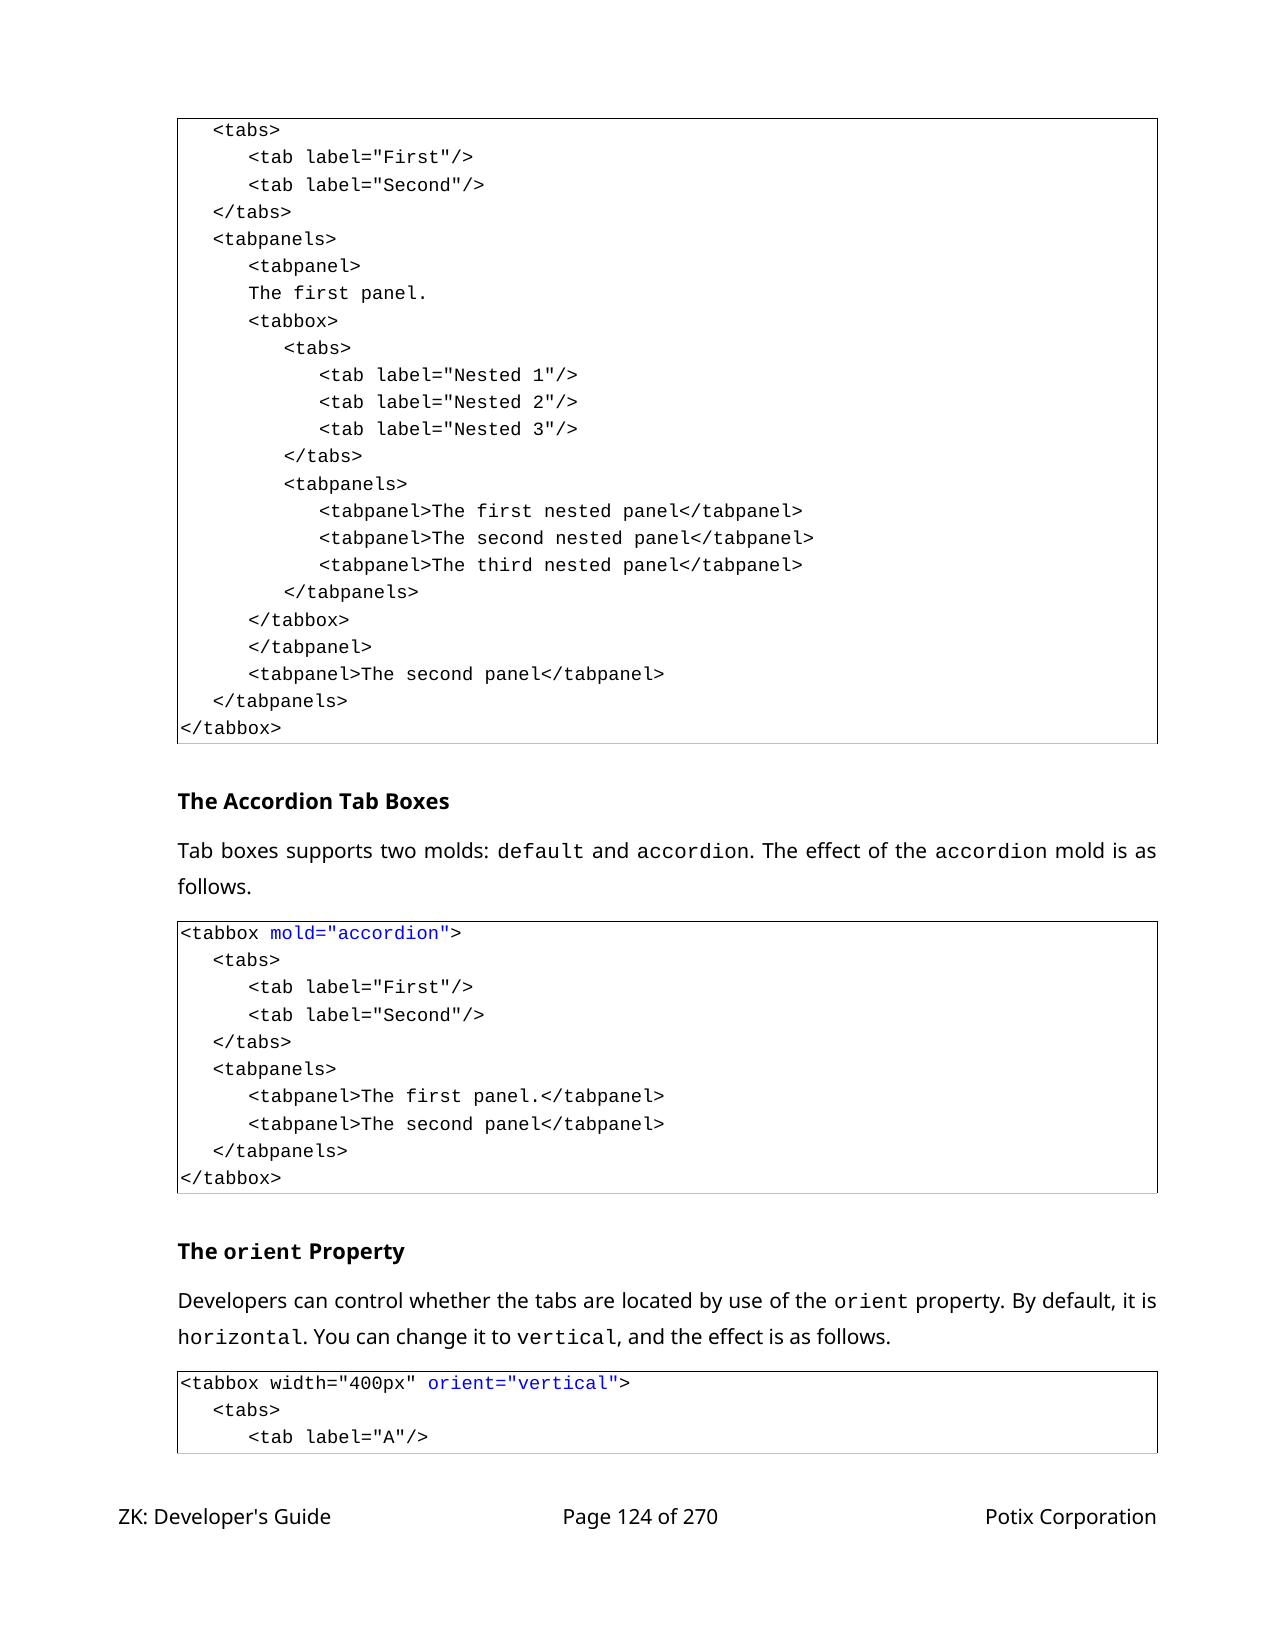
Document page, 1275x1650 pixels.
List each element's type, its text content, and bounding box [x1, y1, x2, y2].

text <tabpanel>The first panel.</tabpanel> [178, 1084, 1157, 1108]
text </tabbox> [178, 607, 1157, 632]
text Developers can control whether the tabs are located by use of the orient property. By default, it is horizontal. You can change it to vertical, and the effect is as follows. [177, 1286, 1157, 1350]
text </tabs> [178, 200, 1157, 224]
text <tab label="Nested 3"/> [178, 417, 1157, 441]
text <tabbox> [178, 308, 1157, 333]
text </tabs> [178, 444, 1157, 469]
text <tab label="First"/> [178, 145, 1157, 169]
text <tabs> [178, 119, 1157, 142]
text <tab label="Nested 2"/> [178, 390, 1157, 414]
text <tabs> [178, 1398, 1157, 1422]
text <tabpanel>The second nested panel</tabpanel> [178, 526, 1157, 550]
text Tab boxes supports two molds: default and accordion. The effect of the accordion mold is as follows. [177, 837, 1157, 900]
text <tabpanel>The third nested panel</tabpanel> [178, 553, 1157, 577]
text </tabpanels> [178, 1138, 1157, 1163]
text <tabbox width="400px" orient="vertical"> [178, 1372, 1157, 1395]
text <tab label="Nested 1"/> [178, 363, 1157, 387]
text <tabpanel> [178, 254, 1157, 278]
subtitle The Accordion Tab Boxes [177, 786, 1157, 816]
text <tabpanel>The first nested panel</tabpanel> [178, 499, 1157, 523]
text </tabpanels> [178, 689, 1157, 713]
text <tabpanel>The second panel</tabpanel> [178, 662, 1157, 686]
text <tabpanels> [178, 472, 1157, 496]
text The first panel. [178, 281, 1157, 306]
text <tabbox mold="accordion"> [178, 922, 1157, 945]
text <tabpanel>The second panel</tabpanel> [178, 1111, 1157, 1136]
text </tabbox> [178, 1166, 1157, 1193]
text </tabbox> [178, 716, 1157, 743]
text </tabpanels> [178, 580, 1157, 604]
text </tabpanel> [178, 635, 1157, 659]
text <tab label="First"/> [178, 975, 1157, 1000]
text <tab label="Second"/> [178, 172, 1157, 197]
subtitle The orient Property [177, 1236, 1157, 1266]
text <tabpanels> [178, 1057, 1157, 1081]
text <tabpanels> [178, 227, 1157, 251]
text </tabs> [178, 1030, 1157, 1054]
text <tab label="Second"/> [178, 1003, 1157, 1027]
text <tabs> [178, 948, 1157, 972]
text <tabs> [178, 336, 1157, 360]
text <tab label="A"/> [178, 1425, 1157, 1453]
